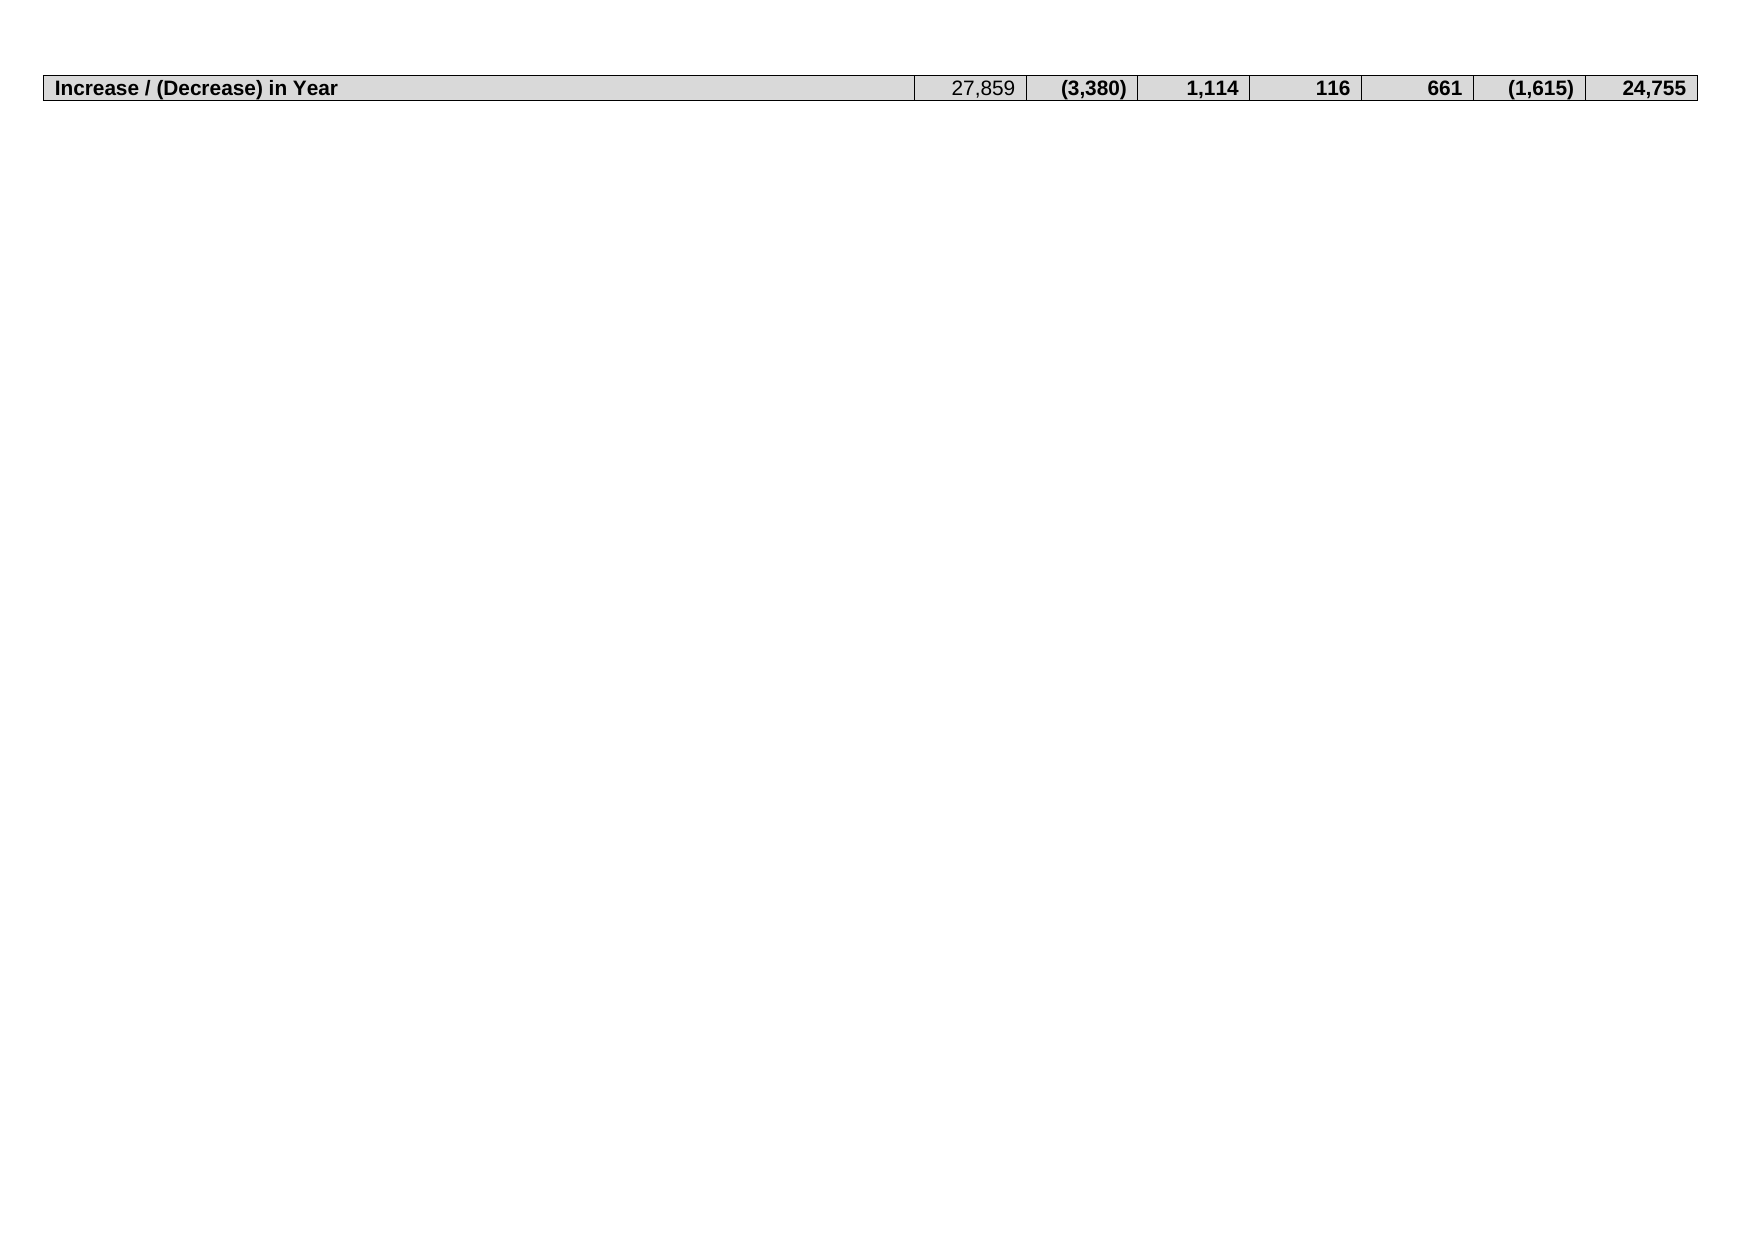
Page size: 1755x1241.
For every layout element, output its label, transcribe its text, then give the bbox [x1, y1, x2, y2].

table_cell Increase / (Decrease) in Year [44, 76, 914, 100]
table_cell 24,755 [1586, 76, 1697, 100]
table_cell (3,380) [1027, 76, 1137, 100]
table_cell 1,114 [1138, 76, 1249, 100]
table_cell 27,859 [915, 76, 1026, 100]
table_cell 661 [1362, 76, 1473, 100]
table_cell 116 [1250, 76, 1361, 100]
table_cell (1,615) [1474, 76, 1585, 100]
